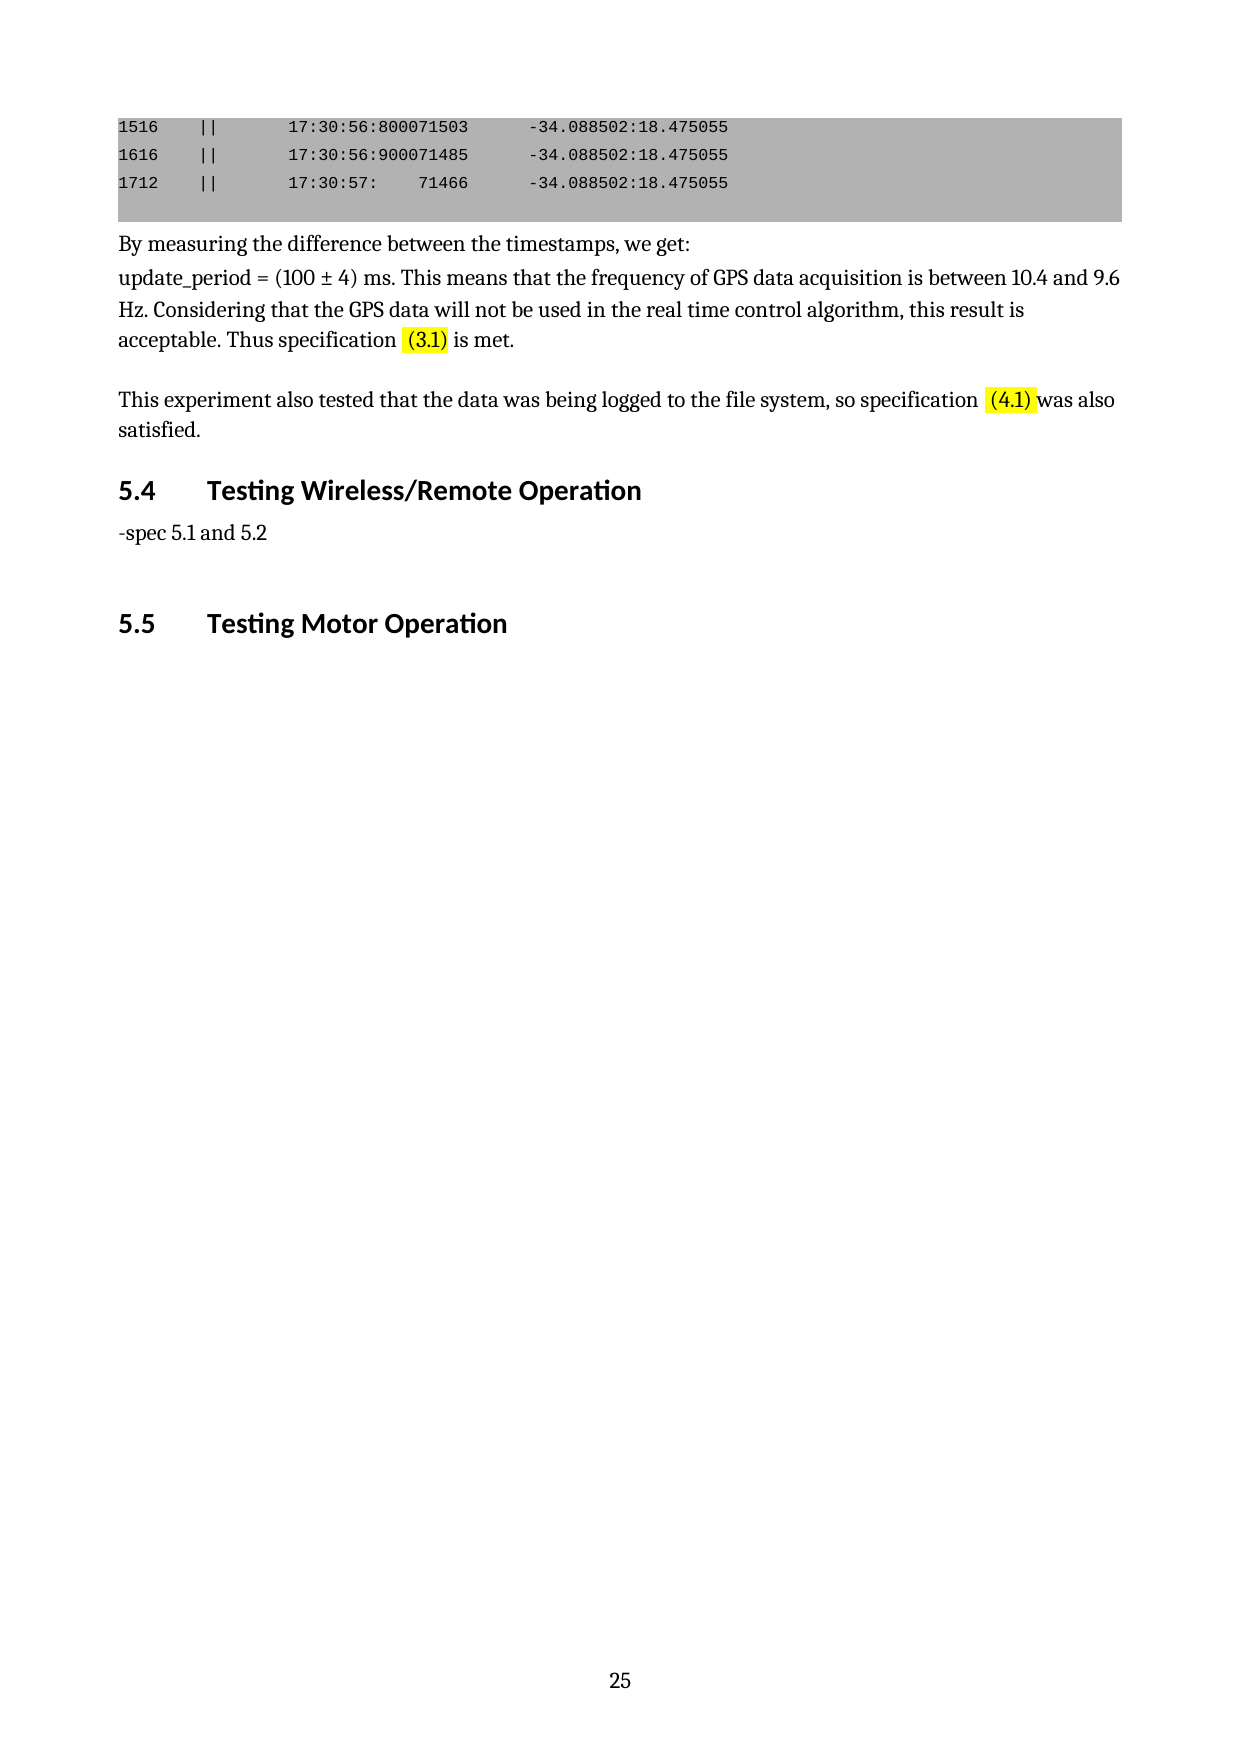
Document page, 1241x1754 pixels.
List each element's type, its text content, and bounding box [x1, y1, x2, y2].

text 1516 || 17:30:56:800071503 -34.088502:18.475055 [118, 118, 1122, 137]
text This experiment also tested that the data was being logged to the file system, so specification (4.1) was also satisfied. [118, 387, 1122, 443]
text By measuring the difference between the timestamps, we get: [118, 231, 1122, 257]
text 1712 || 17:30:57: 71466 -34.088502:18.475055 [118, 174, 1122, 193]
text -spec 5.1 and 5.2 [118, 519, 1122, 546]
text update_period = (100 ± 4) ms. This means that the frequency of GPS data acquisition is between 10.4 and 9.6 Hz. Considering that the GPS data will not be used in the real time control algorithm, this result is acceptable. Thus specification (3.1) is met. [118, 261, 1122, 353]
text 1616 || 17:30:56:900071485 -34.088502:18.475055 [118, 146, 1122, 165]
subtitle Testing Wireless/Remote Operation [118, 472, 1122, 508]
subtitle Testing Motor Operation [118, 605, 1122, 641]
